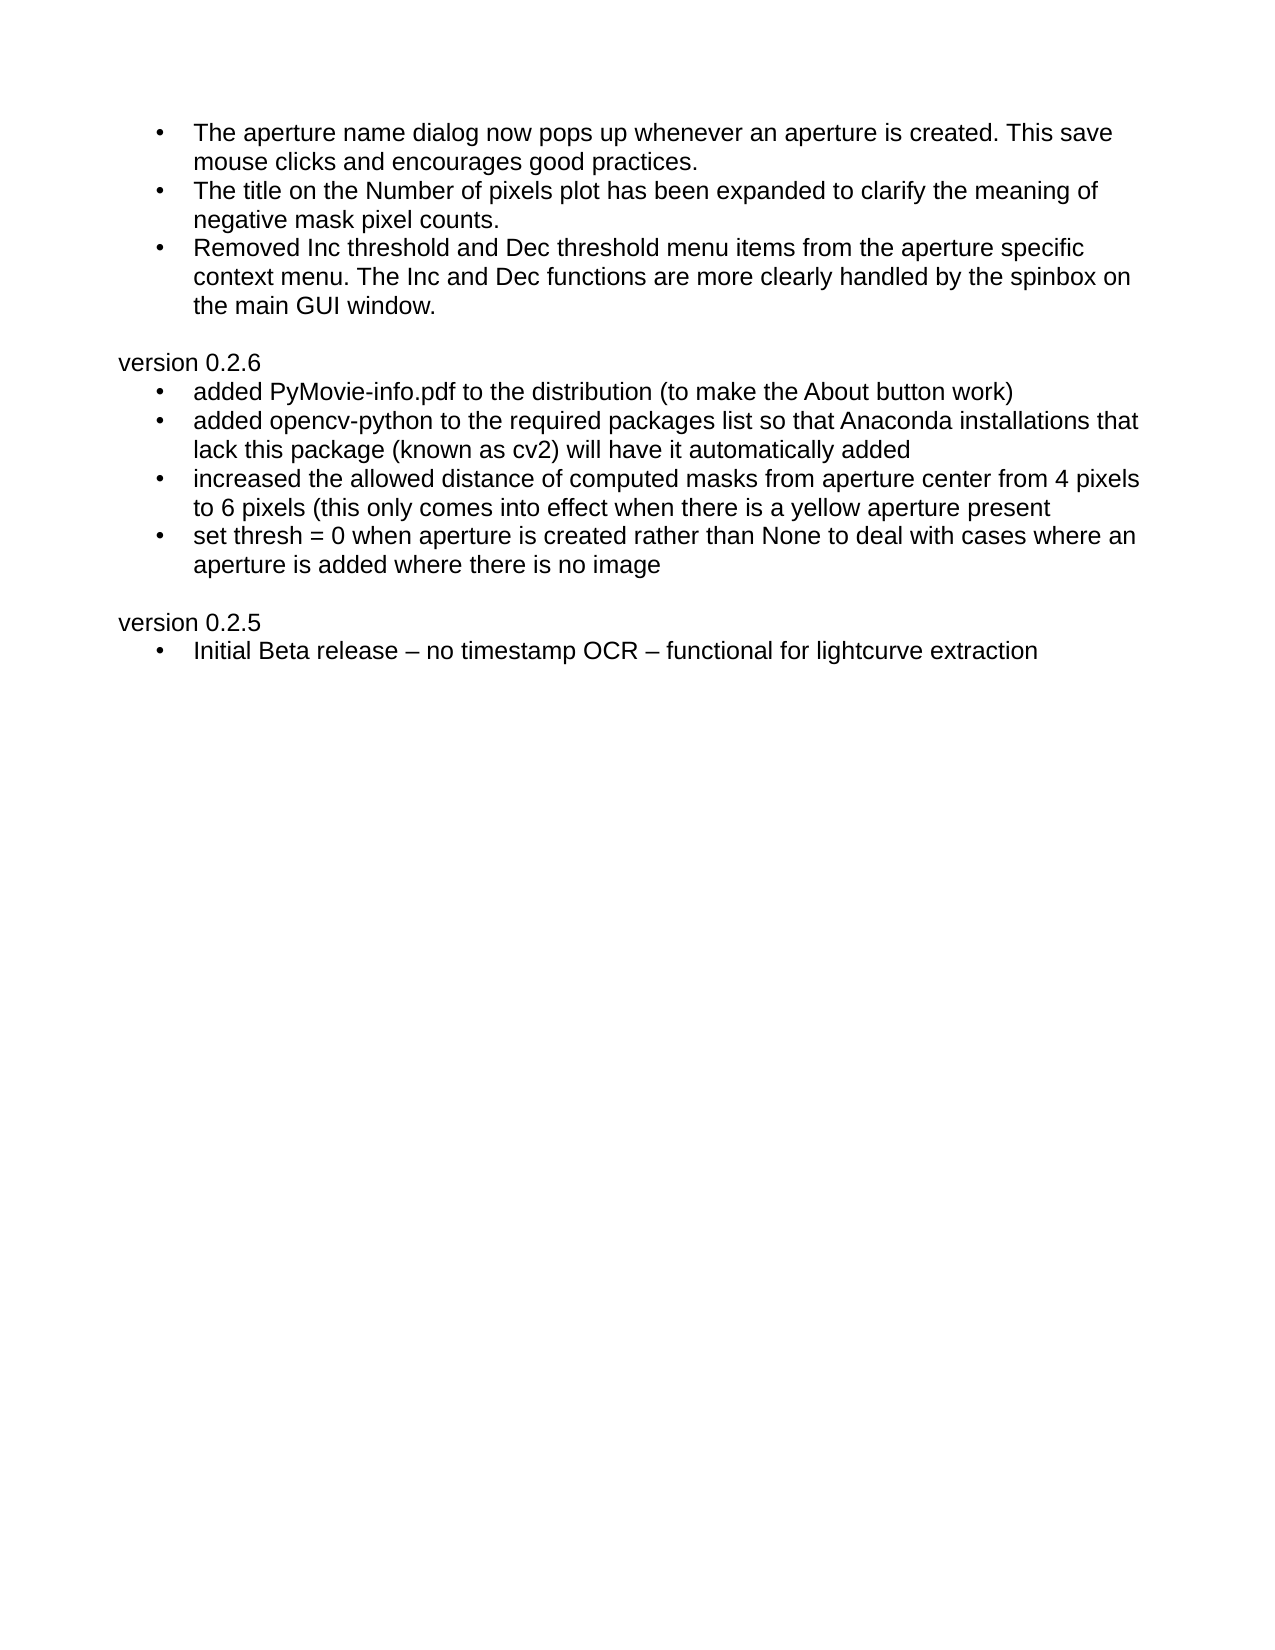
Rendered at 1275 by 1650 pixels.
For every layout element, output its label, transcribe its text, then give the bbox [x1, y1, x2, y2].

text version 0.2.6 [118, 348, 1157, 377]
list added PyMovie-info.pdf to the distribution (to make the About button work) [156, 377, 1157, 406]
list The aperture name dialog now pops up whenever an aperture is created. This save mouse clicks and encourages good practices. [156, 118, 1157, 176]
list set thresh = 0 when aperture is created rather than None to deal with cases where an aperture is added where there is no image [156, 521, 1157, 608]
list Removed Inc threshold and Dec threshold menu items from the aperture specific context menu. The Inc and Dec functions are more clearly handled by the spinbox on the main GUI window. [156, 233, 1157, 348]
list added opencv-python to the required packages list so that Anaconda installations that lack this package (known as cv2) will have it automatically added [156, 406, 1157, 464]
list The title on the Number of pixels plot has been expanded to clarify the meaning of negative mask pixel counts. [156, 176, 1157, 233]
list Initial Beta release – no timestamp OCR – functional for lightcurve extraction [156, 636, 1157, 665]
list increased the allowed distance of computed masks from aperture center from 4 pixels to 6 pixels (this only comes into effect when there is a yellow aperture present [156, 464, 1157, 521]
text version 0.2.5 [118, 608, 1157, 636]
